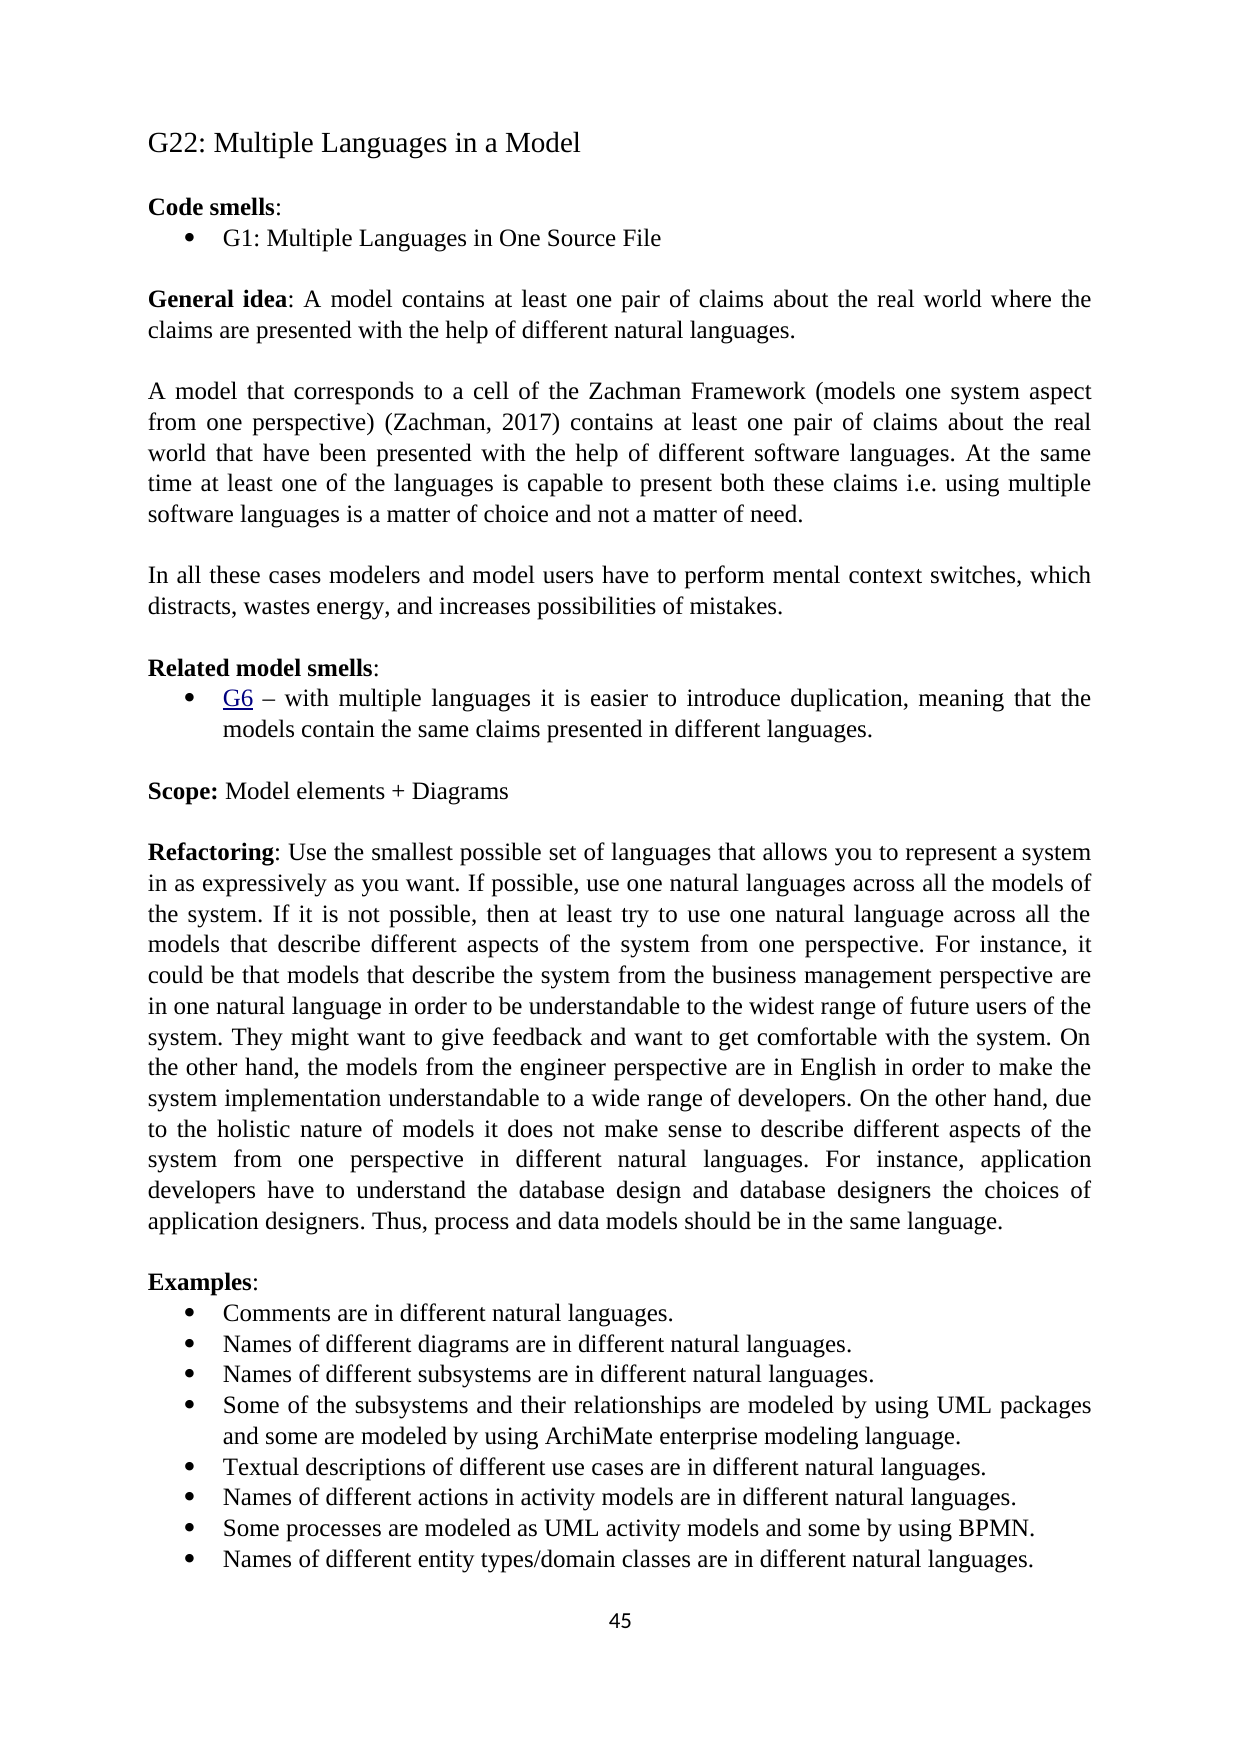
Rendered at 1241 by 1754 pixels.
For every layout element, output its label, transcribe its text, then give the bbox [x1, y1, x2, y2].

list Textual descriptions of different use cases are in different natural languages. [185, 1452, 1093, 1481]
list G6 – with multiple languages it is easier to introduce duplication, meaning that the models contain the same claims presented in different languages. [185, 683, 1093, 743]
text Related model smells: [148, 653, 1093, 682]
list Names of different diagrams are in different natural languages. [185, 1329, 1093, 1358]
text Scope: Model elements + Diagrams [148, 776, 1093, 804]
list Some of the subsystems and their relationships are modeled by using UML packages and some are modeled by using ArchiMate enterprise modeling language. [185, 1390, 1093, 1450]
list Names of different entity types/domain classes are in different natural languages. [185, 1544, 1093, 1573]
list Some processes are modeled as UML activity models and some by using BPMN. [185, 1513, 1093, 1542]
text A model that corresponds to a cell of the Zachman Framework (models one system aspect from one perspective) (Zachman, 2017) contains at least one pair of claims about the real world that have been presented with the help of different software languages. At the same time at least one of the languages is capable to present both these claims i.e. using multiple software languages is a matter of choice and not a matter of need. [148, 376, 1093, 528]
list Names of different actions in activity models are in different natural languages. [185, 1482, 1093, 1511]
text Refactoring: Use the smallest possible set of languages that allows you to represent a system in as expressively as you want. If possible, use one natural languages across all the models of the system. If it is not possible, then at least try to use one natural language across all the models that describe different aspects of the system from one perspective. For instance, it could be that models that describe the system from the business management perspective are in one natural language in order to be understandable to the widest range of future users of the system. They might want to give feedback and want to get comfortable with the system. On the other hand, the models from the engineer perspective are in English in order to make the system implementation understandable to a wide range of developers. On the other hand, due to the holistic nature of models it does not make sense to describe different aspects of the system from one perspective in different natural languages. For instance, application developers have to understand the database design and database designers the choices of application designers. Thus, process and data models should be in the same language. [148, 837, 1093, 1235]
list G1: Multiple Languages in One Source File [185, 223, 1093, 251]
subtitle G22: Multiple Languages in a Model [148, 125, 1093, 159]
text In all these cases modelers and model users have to perform mental context switches, which distracts, wastes energy, and increases possibilities of mistakes. [148, 561, 1093, 620]
list Names of different subsystems are in different natural languages. [185, 1359, 1093, 1388]
text Code smells: [148, 192, 1093, 221]
text General idea: A model contains at least one pair of claims about the real world where the claims are presented with the help of different natural languages. [148, 284, 1093, 343]
text Examples: [148, 1267, 1093, 1296]
list Comments are in different natural languages. [185, 1298, 1093, 1327]
